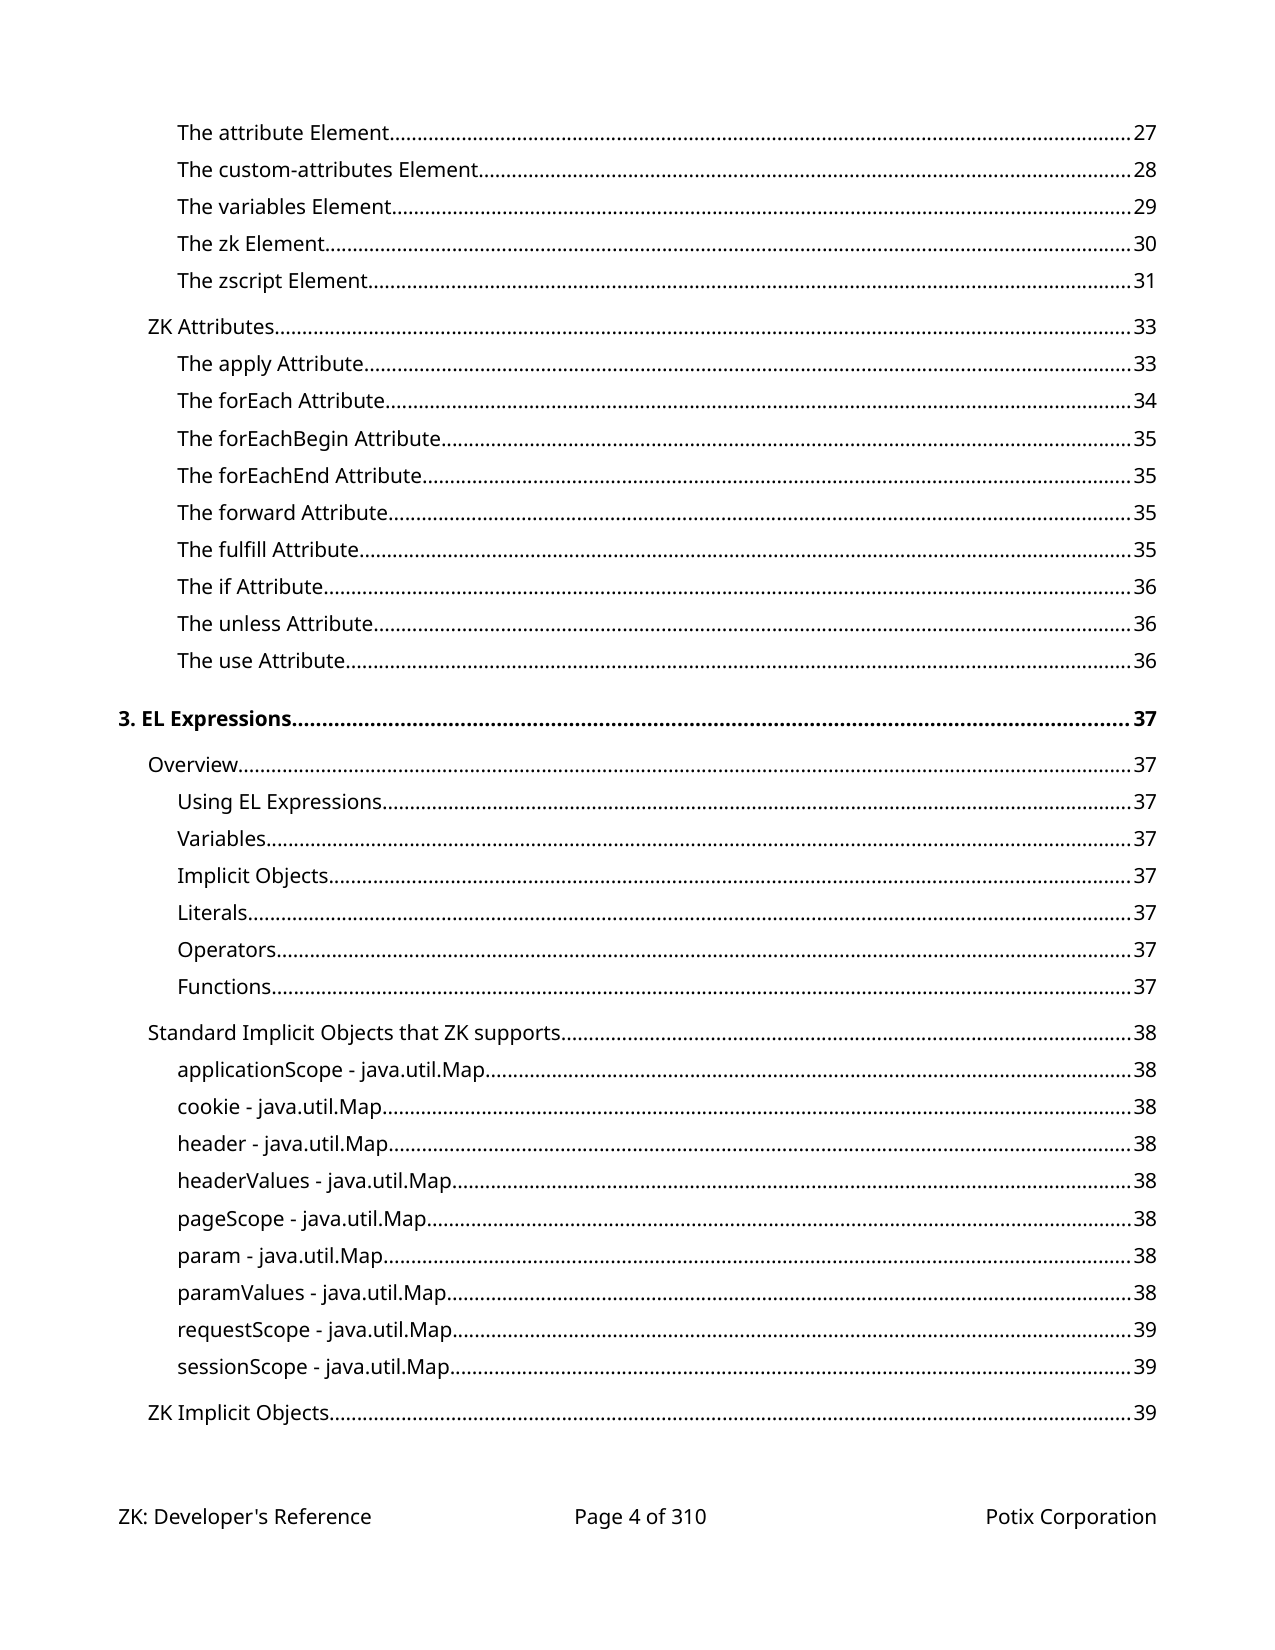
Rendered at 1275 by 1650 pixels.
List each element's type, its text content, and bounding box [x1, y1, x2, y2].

text The zscript Element 31 [177, 266, 1157, 295]
text The fulfill Attribute 35 [177, 535, 1157, 563]
text Overview 37 [148, 750, 1157, 778]
text The forEachEnd Attribute 35 [177, 461, 1157, 489]
text 3. EL Expressions 37 [118, 704, 1157, 732]
text The zk Element 30 [177, 229, 1157, 258]
text The use Attribute 36 [177, 646, 1157, 674]
text The apply Attribute 33 [177, 349, 1157, 378]
text Using EL Expressions 37 [177, 787, 1157, 815]
text The attribute Element 27 [177, 118, 1157, 146]
text The unless Attribute 36 [177, 609, 1157, 637]
text applicationScope - java.util.Map 38 [177, 1055, 1157, 1083]
text header - java.util.Map 38 [177, 1129, 1157, 1158]
text sessionScope - java.util.Map 39 [177, 1352, 1157, 1380]
text cookie - java.util.Map 38 [177, 1092, 1157, 1121]
text Literals 37 [177, 898, 1157, 926]
text The forEach Attribute 34 [177, 387, 1157, 415]
text ZK Implicit Objects 39 [148, 1398, 1157, 1426]
text requestScope - java.util.Map 39 [177, 1315, 1157, 1343]
text The forEachBegin Attribute 35 [177, 424, 1157, 452]
text Functions 37 [177, 972, 1157, 1001]
text Operators 37 [177, 935, 1157, 963]
text The if Attribute 36 [177, 572, 1157, 600]
text param - java.util.Map 38 [177, 1241, 1157, 1269]
text headerValues - java.util.Map 38 [177, 1167, 1157, 1195]
text ZK Attributes 33 [148, 312, 1157, 341]
text The custom-attributes Element 28 [177, 155, 1157, 183]
text paramValues - java.util.Map 38 [177, 1278, 1157, 1306]
text The variables Element 29 [177, 192, 1157, 221]
text Standard Implicit Objects that ZK supports 38 [148, 1018, 1157, 1046]
text Implicit Objects 37 [177, 861, 1157, 889]
text The forward Attribute 35 [177, 498, 1157, 526]
text Variables 37 [177, 824, 1157, 852]
text pageScope - java.util.Map 38 [177, 1204, 1157, 1232]
